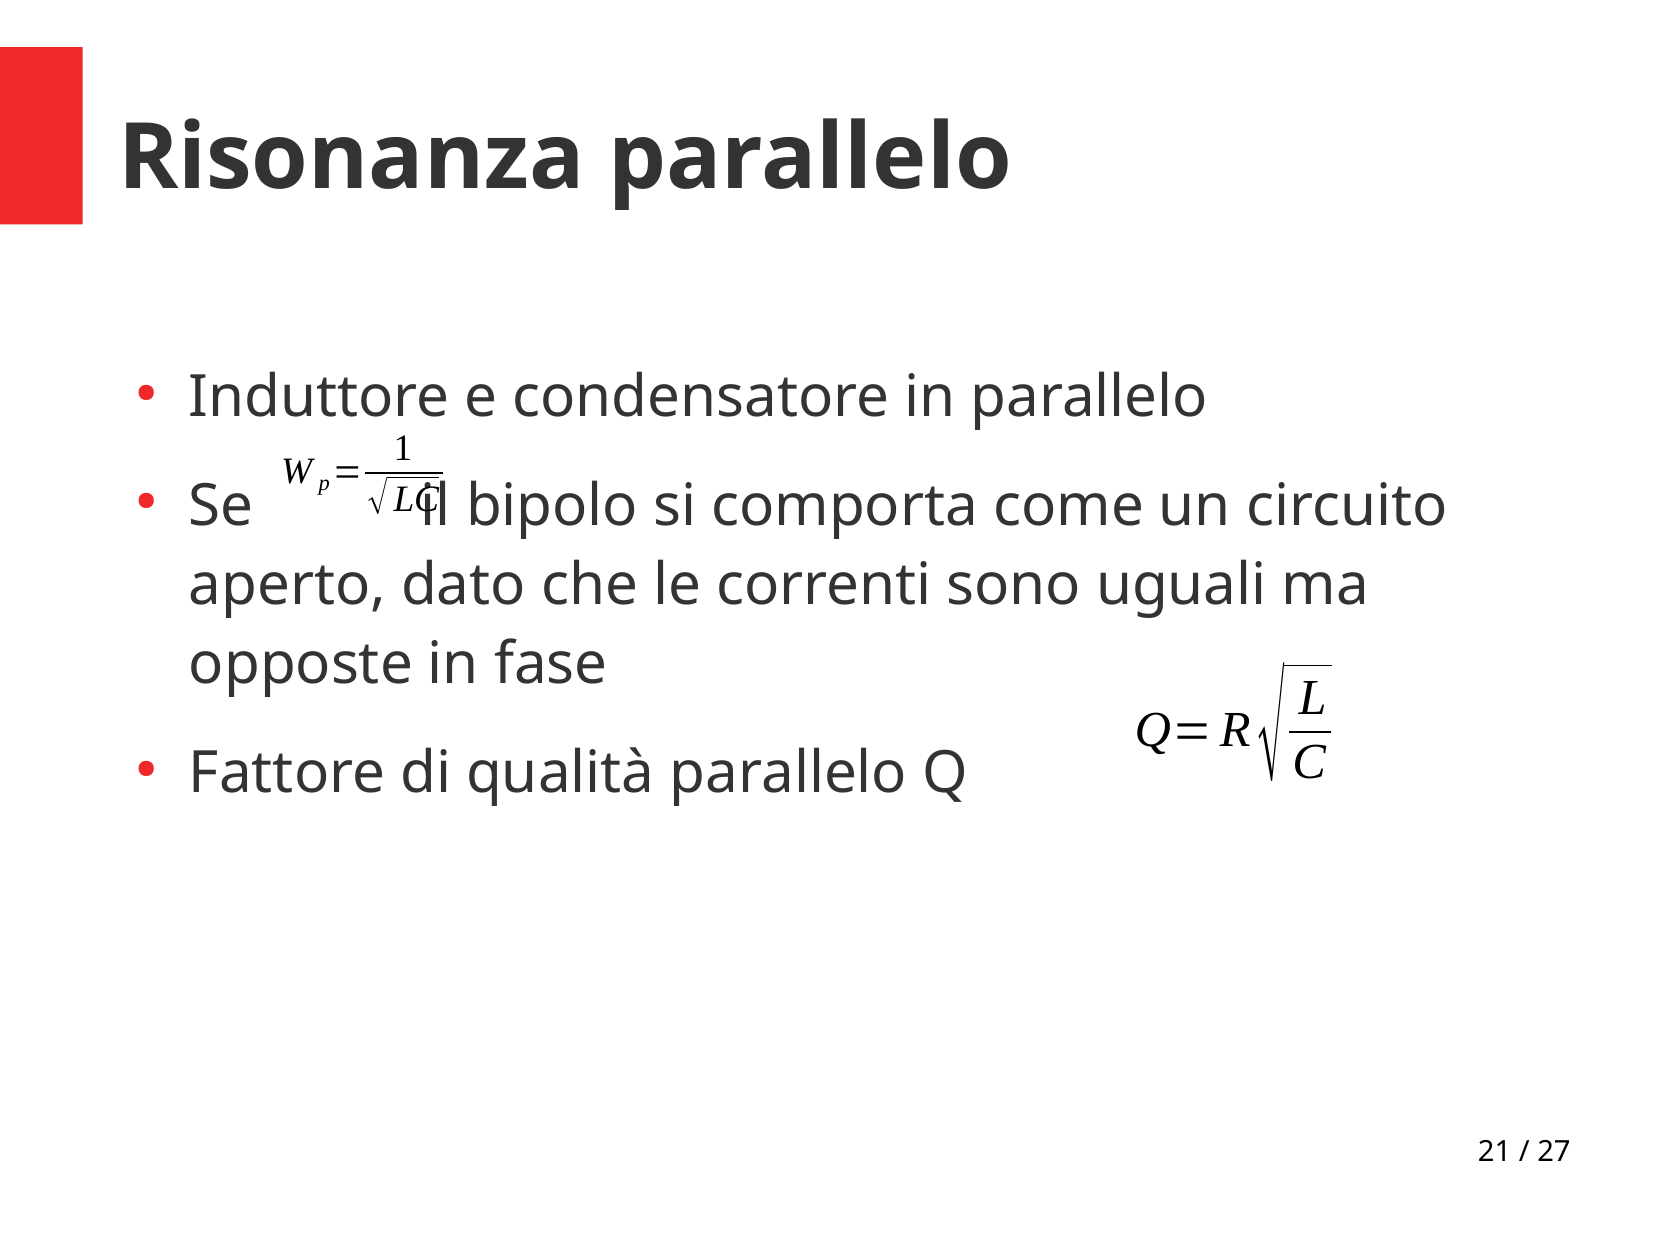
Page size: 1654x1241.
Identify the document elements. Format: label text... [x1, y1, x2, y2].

list Induttore e condensatore in parallelo Se il bipolo si comporta come un circuito aperto, dato che le correnti sono uguali ma opposte in fase Fattore di qualità parallelo Q [118, 354, 1536, 1074]
title Risonanza parallelo [118, 49, 1571, 257]
chart [271, 427, 454, 520]
chart [1122, 661, 1347, 791]
